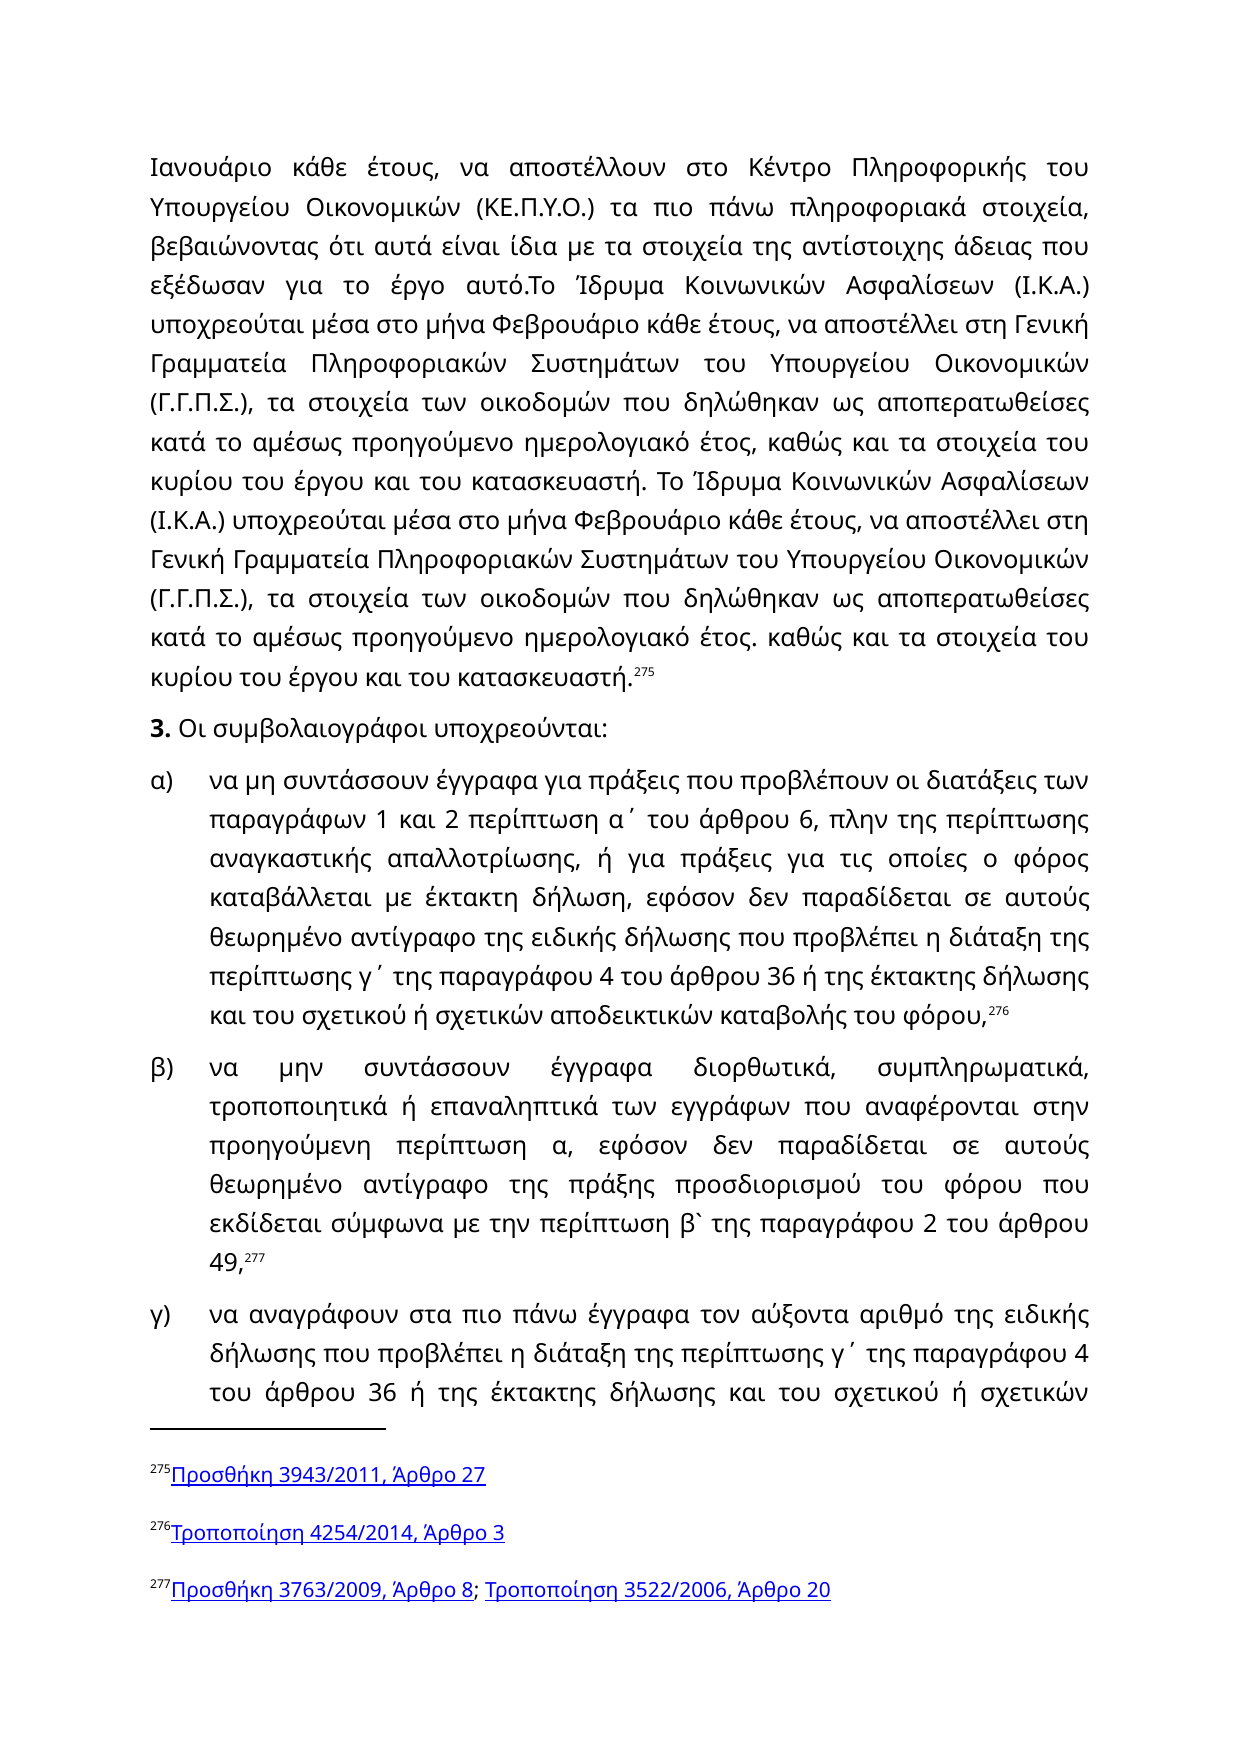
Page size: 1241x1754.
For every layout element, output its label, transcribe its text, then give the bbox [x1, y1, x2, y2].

text 3. Οι συμβολαιογράφοι υποχρεούνται: [150, 711, 1090, 745]
text Τροποποίηση 4254/2014, Άρθρο 3 [150, 1518, 1090, 1546]
list γ) να αναγράφουν στα πιο πάνω έγγραφα τον αύξοντα αριθμό της ειδικής δήλωσης που προβλέπει η διάταξη της περίπτωσης γ΄ της παραγράφου 4 του άρθρου 36 ή της έκτακτης δήλωσης και του σχετικού ή σχετικών [150, 1297, 1090, 1409]
text Προσθήκη 3763/2009, Άρθρο 8; Τροποποίηση 3522/2006, Άρθρο 20 [150, 1576, 1090, 1604]
list β) να μην συντάσσουν έγγραφα διορθωτικά, συμπληρωματικά, τροποποιητικά ή επαναληπτικά των εγγράφων που αναφέρονται στην προηγούμενη περίπτωση α, εφόσον δεν παραδίδεται σε αυτούς θεωρημένο αντίγραφο της πράξης προσδιορισμού του φόρου που εκδίδεται σύμφωνα με την περίπτωση β` της παραγράφου 2 του άρθρου 49, [150, 1049, 1090, 1279]
text Ιανουάριο κάθε έτους, να αποστέλλουν στο Κέντρο Πληροφορικής του Υπουργείου Οικονομικών (ΚΕ.Π.Υ.Ο.) τα πιο πάνω πληροφοριακά στοιχεία, βεβαιώνοντας ότι αυτά είναι ίδια με τα στοιχεία της αντίστοιχης άδειας που εξέδωσαν για το έργο αυτό.Το Ίδρυμα Κοινωνικών Ασφαλίσεων (Ι.Κ.Α.) υποχρεούται μέσα στο μήνα Φεβρουάριο κάθε έτους, να αποστέλλει στη Γενική Γραμματεία Πληροφοριακών Συστημάτων του Υπουργείου Οικονομικών (Γ.Γ.Π.Σ.), τα στοιχεία των οικοδομών που δηλώθηκαν ως αποπερατωθείσες κατά το αμέσως προηγούμενο ημερολογιακό έτος, καθώς και τα στοιχεία του κυρίου του έργου και του κατασκευαστή. Το Ίδρυμα Κοινωνικών Ασφαλίσεων (Ι.Κ.Α.) υποχρεούται μέσα στο μήνα Φεβρουάριο κάθε έτους, να αποστέλλει στη Γενική Γραμματεία Πληροφοριακών Συστημάτων του Υπουργείου Οικονομικών (Γ.Γ.Π.Σ.), τα στοιχεία των οικοδομών που δηλώθηκαν ως αποπερατωθείσες κατά το αμέσως προηγούμενο ημερολογιακό έτος. καθώς και τα στοιχεία του κυρίου του έργου και του κατασκευαστή. [150, 150, 1090, 693]
list α) να μη συντάσσουν έγγραφα για πράξεις που προβλέπουν οι διατάξεις των παραγράφων 1 και 2 περίπτωση α΄ του άρθρου 6, πλην της περίπτωσης αναγκαστικής απαλλοτρίωσης, ή για πράξεις για τις οποίες ο φόρος καταβάλλεται με έκτακτη δήλωση, εφόσον δεν παραδίδεται σε αυτούς θεωρημένο αντίγραφο της ειδικής δήλωσης που προβλέπει η διάταξη της περίπτωσης γ΄ της παραγράφου 4 του άρθρου 36 ή της έκτακτης δήλωσης και του σχετικού ή σχετικών αποδεικτικών καταβολής του φόρου, [150, 762, 1090, 1032]
text Προσθήκη 3943/2011, Άρθρο 27 [150, 1460, 1090, 1489]
